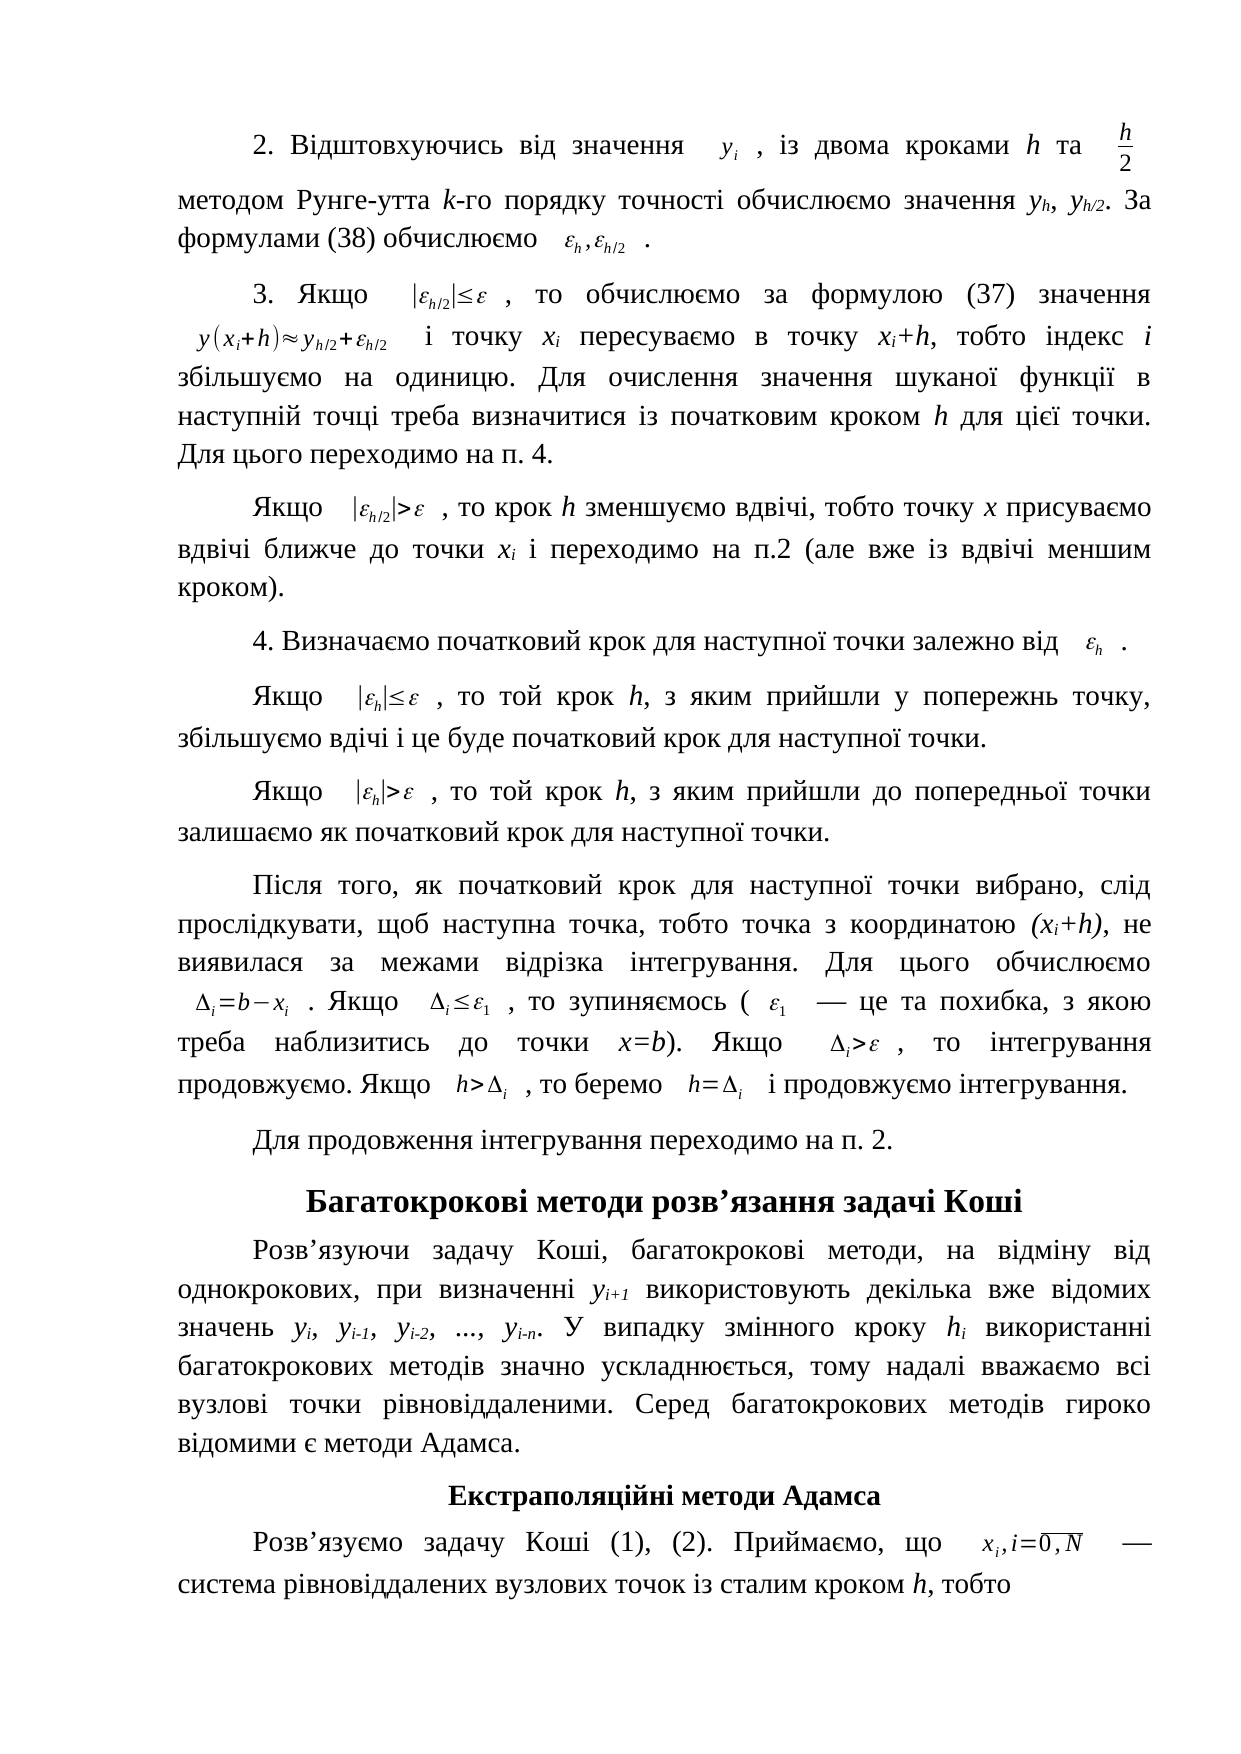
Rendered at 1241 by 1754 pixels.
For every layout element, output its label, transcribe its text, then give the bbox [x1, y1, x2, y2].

text Для продовження інтегрування переходимо на п. 2. [177, 1122, 1152, 1156]
text Якщо , то той крок h, з яким прийшли до попередньої точки залишаємо як початковий крок для наступної точки. [177, 773, 1152, 848]
text Якщо , то крок h зменшуємо вдвічі, тобто точку x присуваємо вдвічі ближче до точки xi і переходимо на п.2 (але вже із вдвічі меншим кроком). [177, 489, 1152, 603]
subtitle Багатокрокові методи розв’язання задачі Коші [177, 1181, 1152, 1220]
subtitle Екстраполяційні методи Адамса [177, 1478, 1152, 1512]
text Після того, як початковий крок для наступної точки вибрано, слід прослідкувати, щоб наступна точка, тобто точка з координатою (xi+h), не виявилася за межами відрізка інтегрування. Для цього обчислюємо . Якщо , то зупиняємось ( — це та похибка, з якою треба наблизитись до точки x=b). Якщо , то інтегрування продовжуємо. Якщо , то беремо і продовжуємо інтегрування. [177, 867, 1152, 1102]
text 3. Якщо , то обчислюємо за формулою (37) значення і точку xi пересуваємо в точку xi+h, тобто індекс i збільшуємо на одиницю. Для очислення значення шуканої функції в наступній точці треба визначитися із початковим кроком h для цієї точки. Для цього переходимо на п. 4. [177, 277, 1152, 470]
text Розв’язуємо задачу Коші (1), (2). Приймаємо, що — система рівновіддалених вузлових точок із сталим кроком h, тобто [177, 1524, 1152, 1599]
text 4. Визначаємо початковий крок для наступної точки залежно від . [177, 623, 1152, 659]
text Розв’язуючи задачу Коші, багатокрокові методи, на відміну від однокрокових, при визначенні yi+1 використовують декілька вже відомих значень yi, yi-1, yi-2, ..., yi-n. У випадку змінного кроку hi використанні багатокрокових методів значно ускладнюється, тому надалі вважаємо всі вузлові точки рівновіддаленими. Серед багатокрокових методів гироко відомими є методи Адамса. [177, 1232, 1152, 1459]
text 2. Відштовхуючись від значення , із двома кроками h та методом Рунге-утта k-го порядку точності обчислюємо значення yh, yh/2. За формулами (38) обчислюємо . [177, 118, 1152, 257]
text Якщо , то той крок h, з яким прийшли у попережнь точку, збільшуємо вдічі і це буде початковий крок для наступної точки. [177, 678, 1152, 753]
